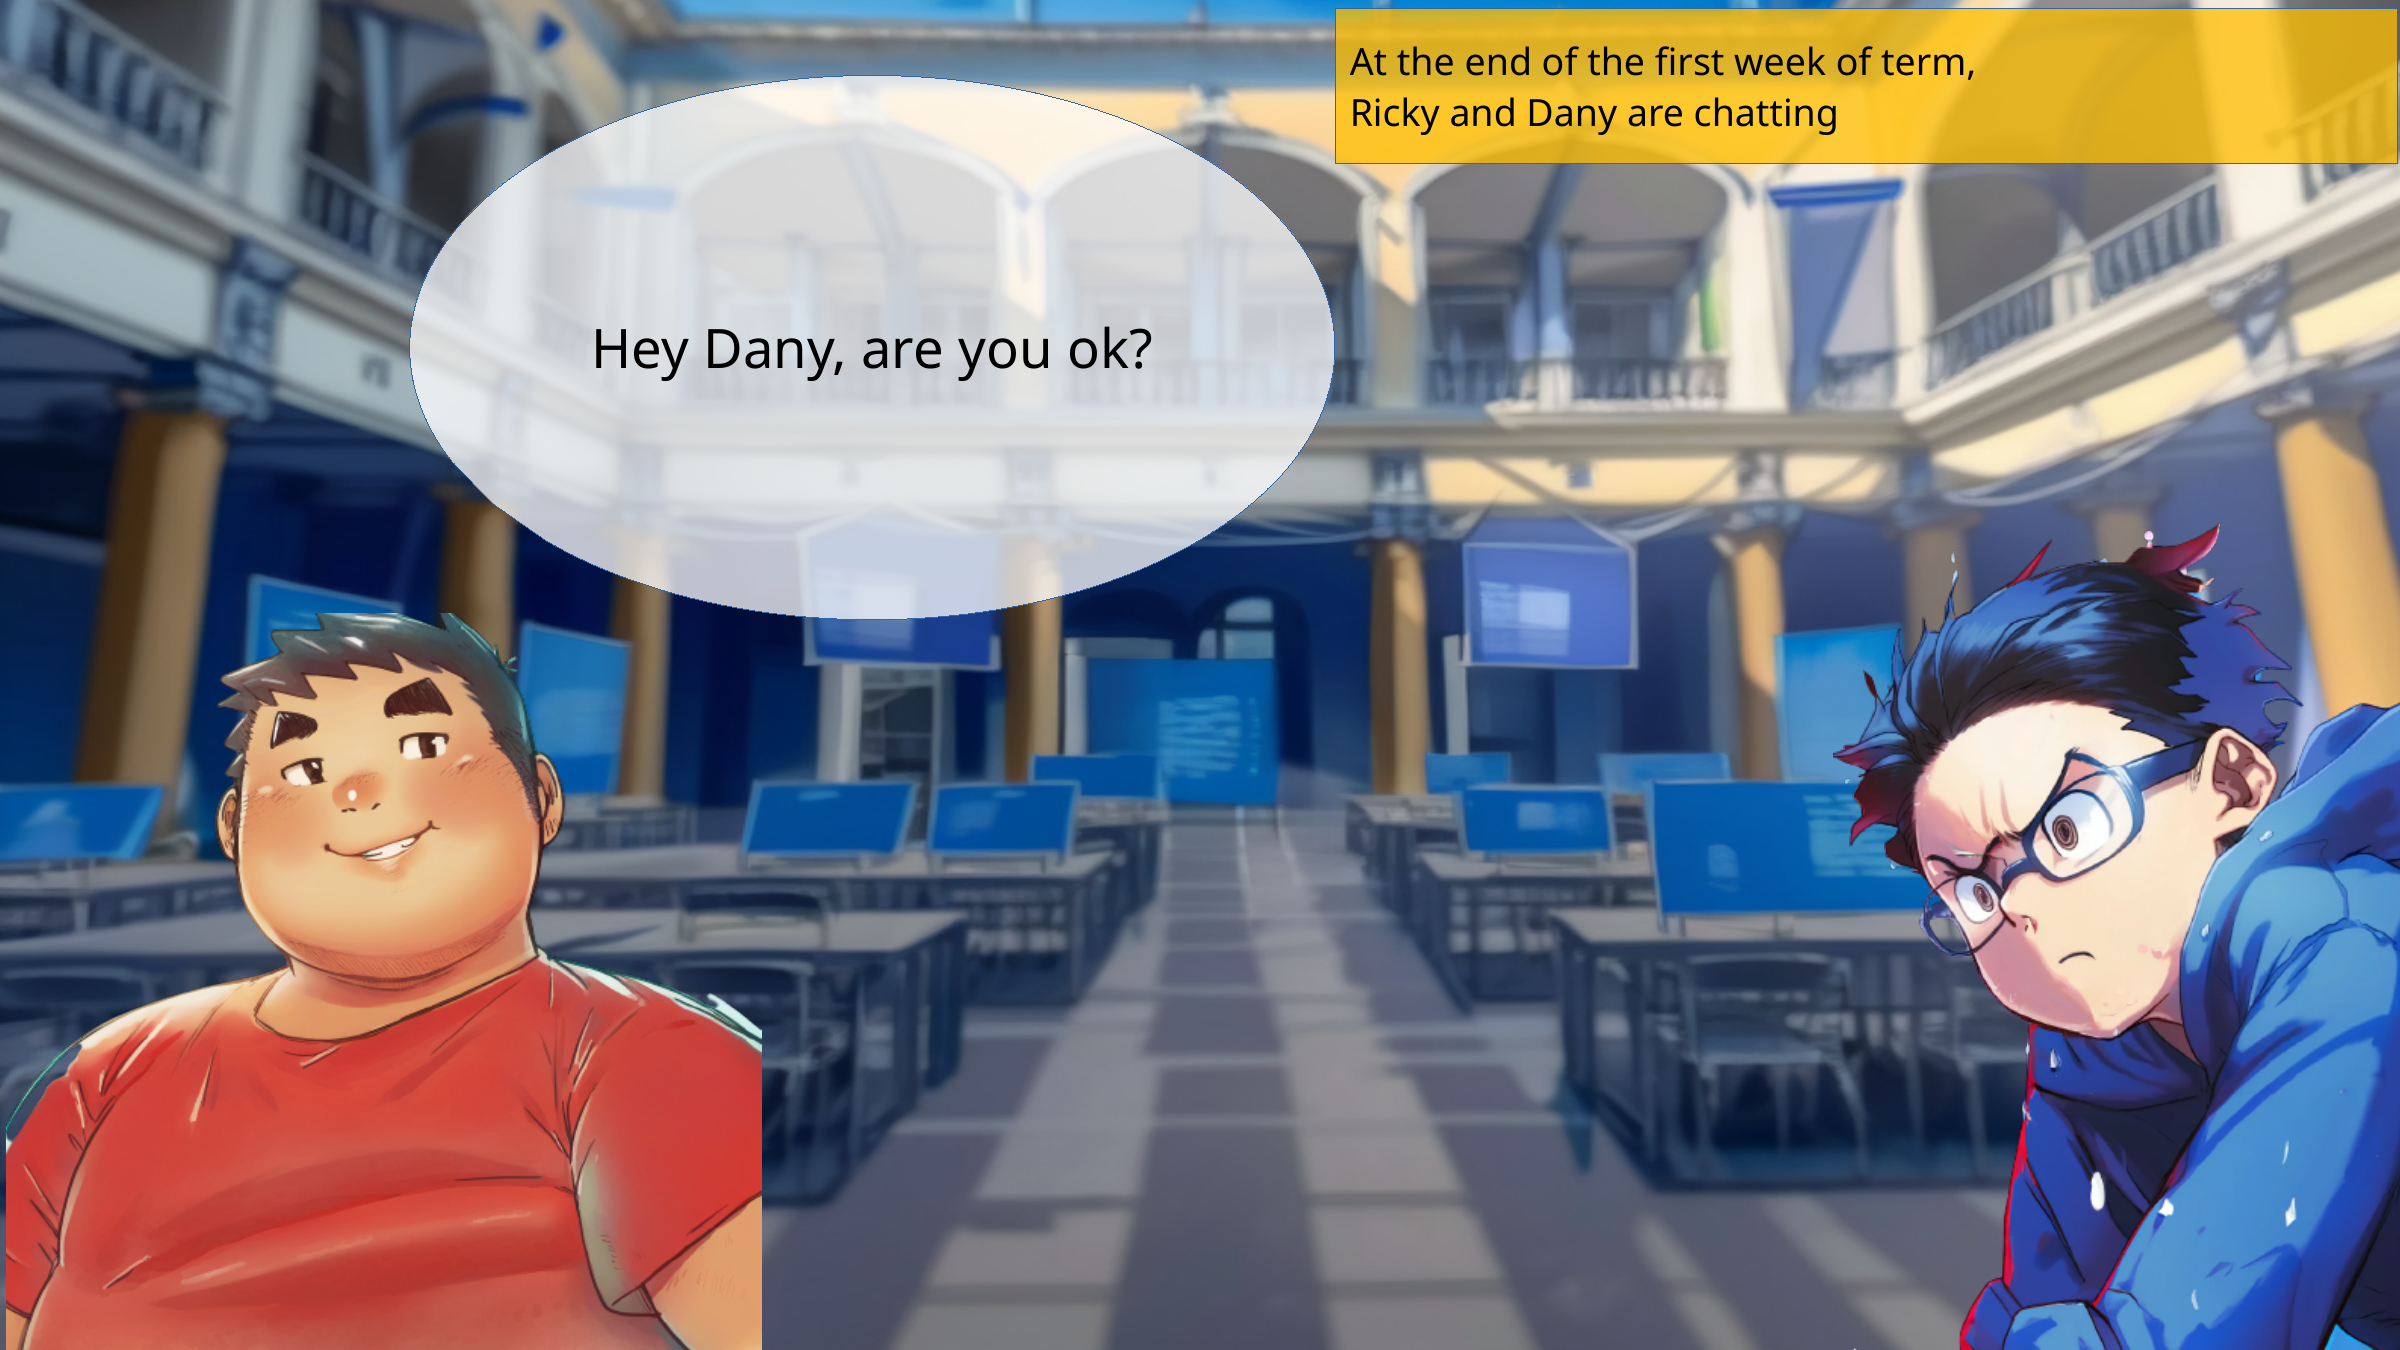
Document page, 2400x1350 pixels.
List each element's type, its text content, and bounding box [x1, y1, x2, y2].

text_box Hey Dany, are you ok? [409, 75, 1335, 620]
text_box At the end of the first week of term, Ricky and Dany are chatting [1335, 8, 2398, 164]
picture [0, 0, 2400, 1350]
